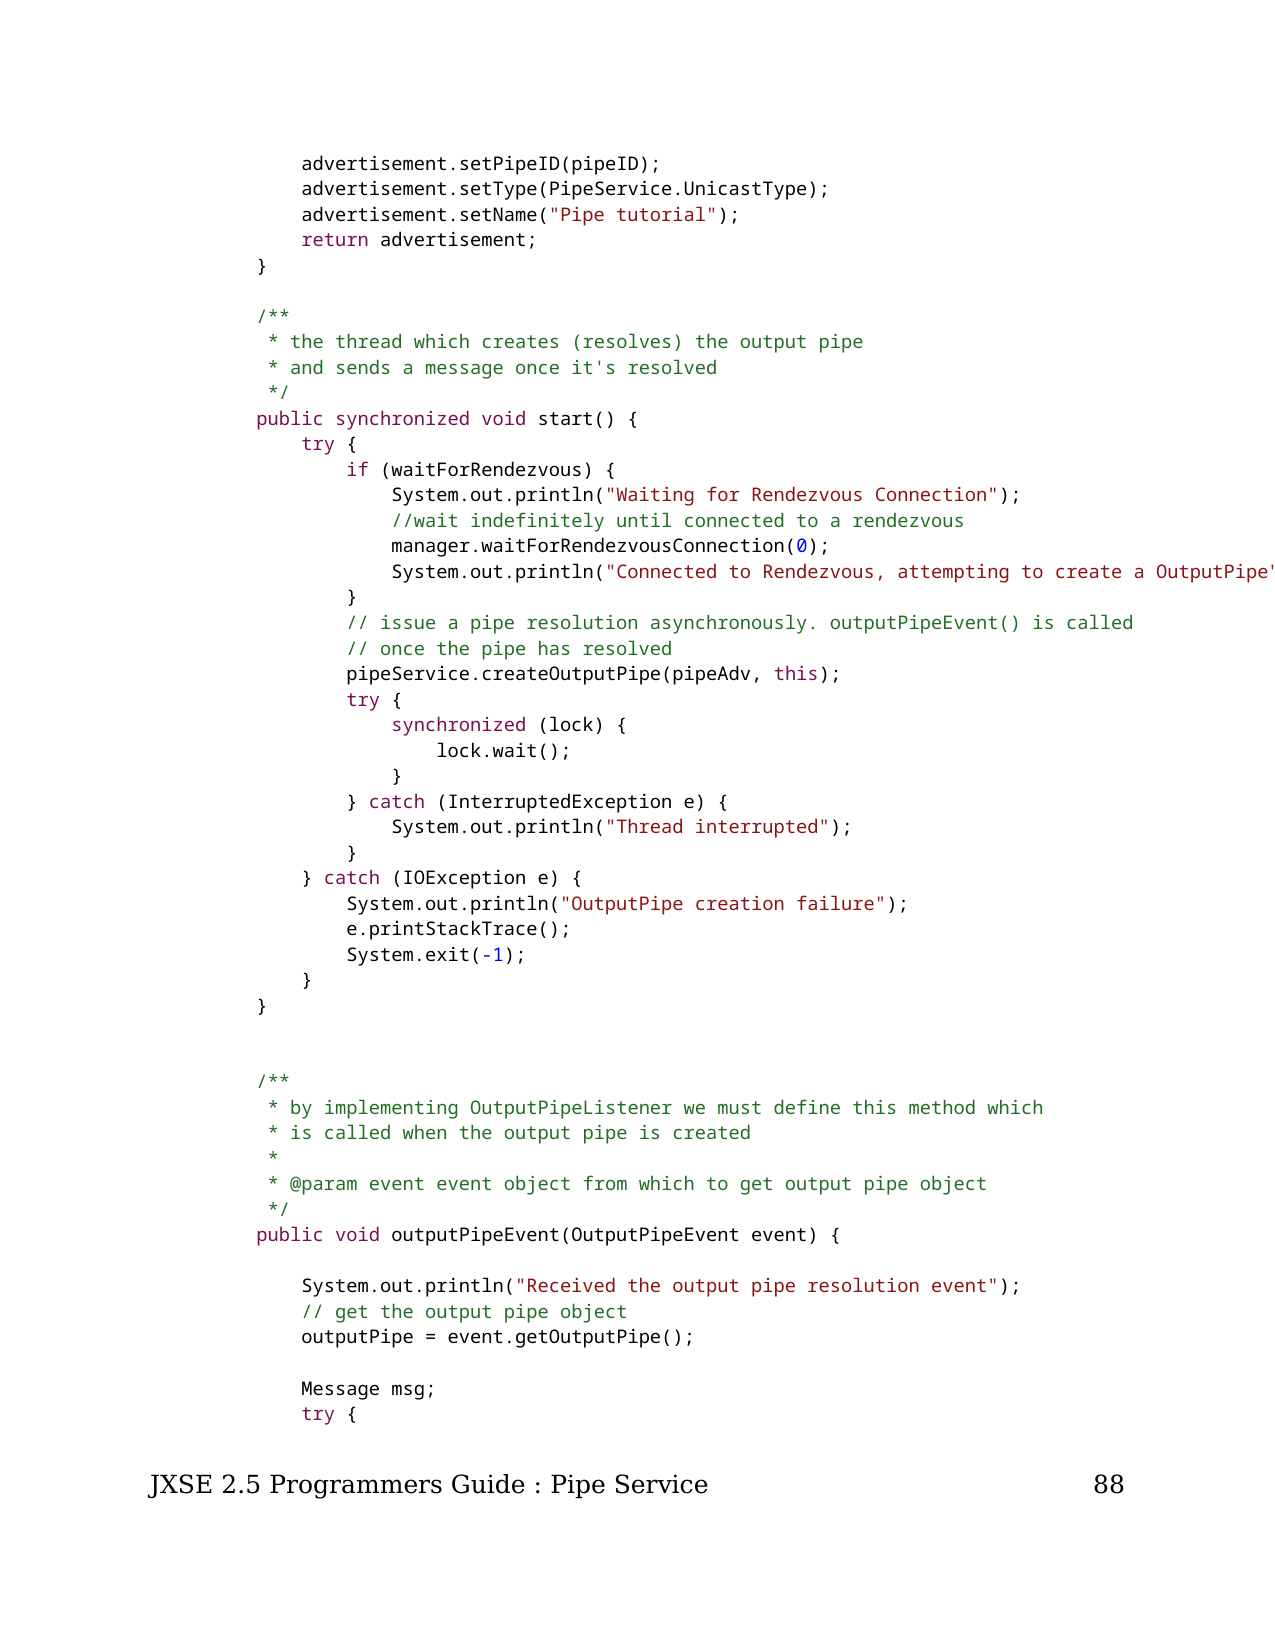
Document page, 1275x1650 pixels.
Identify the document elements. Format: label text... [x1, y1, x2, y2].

text * and sends a message once it's resolved [211, 354, 1275, 380]
text System.out.println("OutputPipe creation failure"); [211, 890, 1275, 916]
text synchronized (lock) { [211, 711, 1275, 737]
text try { [211, 686, 1275, 711]
text try { [211, 1401, 1275, 1426]
text */ [211, 1196, 1275, 1222]
text pipeService.createOutputPipe(pipeAdv, this); [211, 660, 1275, 686]
text System.out.println("Waiting for Rendezvous Connection"); [211, 482, 1275, 507]
text /** [211, 303, 1275, 329]
text lock.wait(); [211, 737, 1275, 762]
text } [211, 584, 1275, 609]
text * @param event event object from which to get output pipe object [211, 1171, 1275, 1196]
text } [211, 967, 1275, 992]
text } [211, 992, 1275, 1018]
text advertisement.setType(PipeService.UnicastType); [211, 176, 1275, 201]
text * [211, 1145, 1275, 1171]
text // get the output pipe object [211, 1298, 1275, 1324]
text //wait indefinitely until connected to a rendezvous [211, 507, 1275, 533]
text System.exit(-1); [211, 941, 1275, 967]
text outputPipe = event.getOutputPipe(); [211, 1324, 1275, 1349]
text advertisement.setPipeID(pipeID); [211, 150, 1275, 176]
text /** [211, 1069, 1275, 1094]
text Message msg; [211, 1375, 1275, 1401]
text * by implementing OutputPipeListener we must define this method which [211, 1094, 1275, 1120]
text } [211, 762, 1275, 788]
text try { [211, 431, 1275, 456]
text } catch (IOException e) { [211, 864, 1275, 890]
text return advertisement; [211, 227, 1275, 252]
text System.out.println("Thread interrupted"); [211, 813, 1275, 839]
text System.out.println("Received the output pipe resolution event"); [211, 1273, 1275, 1298]
text // issue a pipe resolution asynchronously. outputPipeEvent() is called [211, 609, 1275, 635]
text // once the pipe has resolved [211, 635, 1275, 660]
text e.printStackTrace(); [211, 916, 1275, 941]
text advertisement.setName("Pipe tutorial"); [211, 201, 1275, 227]
text System.out.println("Connected to Rendezvous, attempting to create a OutputPipe"); [211, 558, 1275, 584]
text * is called when the output pipe is created [211, 1120, 1275, 1145]
text if (waitForRendezvous) { [211, 456, 1275, 482]
text } catch (InterruptedException e) { [211, 788, 1275, 813]
text */ [211, 380, 1275, 405]
text public synchronized void start() { [211, 405, 1275, 431]
text manager.waitForRendezvousConnection(0); [211, 533, 1275, 558]
text public void outputPipeEvent(OutputPipeEvent event) { [211, 1222, 1275, 1247]
text } [211, 839, 1275, 864]
text } [211, 252, 1275, 278]
text * the thread which creates (resolves) the output pipe [211, 329, 1275, 354]
